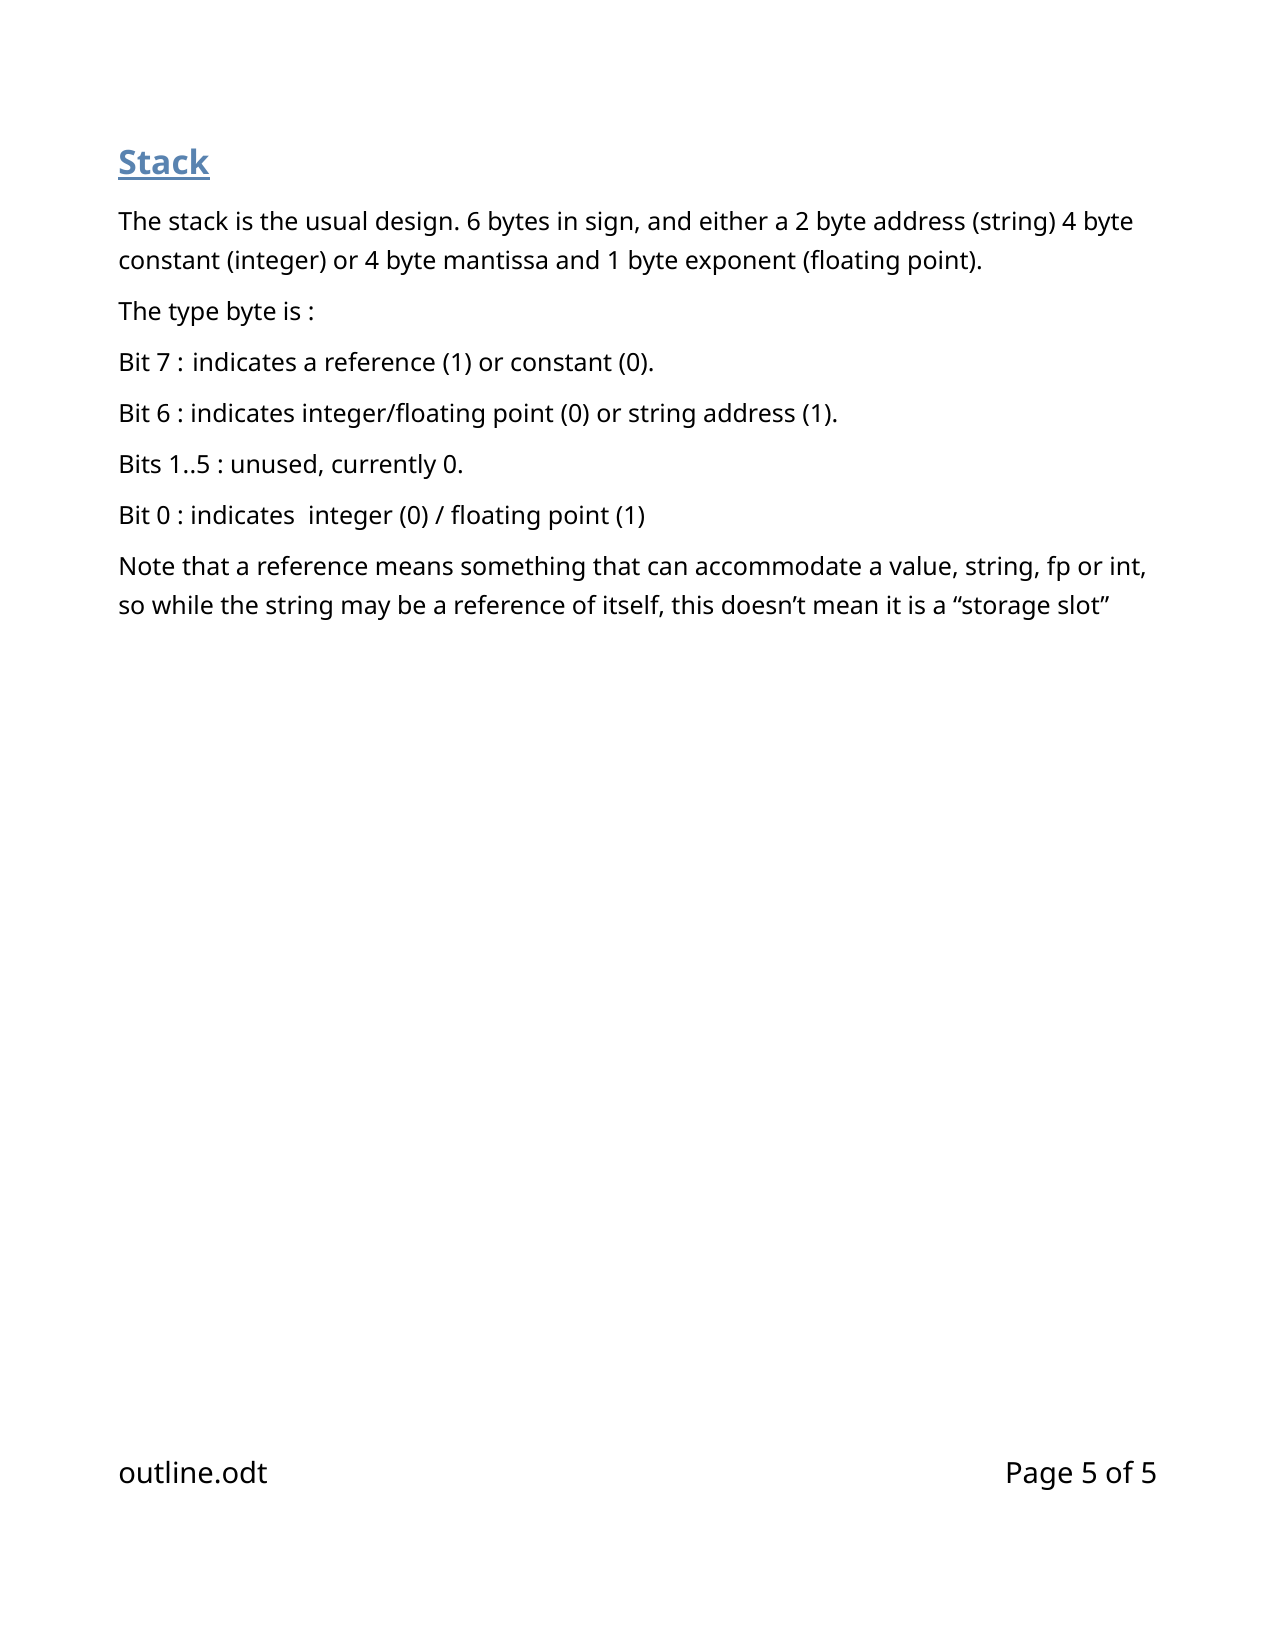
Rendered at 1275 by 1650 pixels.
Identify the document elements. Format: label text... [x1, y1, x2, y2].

text Bit 0 : indicates integer (0) / floating point (1) [118, 497, 1157, 532]
text Bits 1..5 : unused, currently 0. [118, 446, 1157, 481]
subtitle Stack [118, 139, 1157, 185]
text Bit 6 : indicates integer/floating point (0) or string address (1). [118, 395, 1157, 429]
text The type byte is : [118, 293, 1157, 327]
text Note that a reference means something that can accommodate a value, string, fp or int, so while the string may be a reference of itself, this doesn’t mean it is a “storage slot” [118, 548, 1157, 622]
text The stack is the usual design. 6 bytes in sign, and either a 2 byte address (string) 4 byte constant (integer) or 4 byte mantissa and 1 byte exponent (floating point). [118, 203, 1157, 276]
text Bit 7 : indicates a reference (1) or constant (0). [118, 344, 1157, 378]
